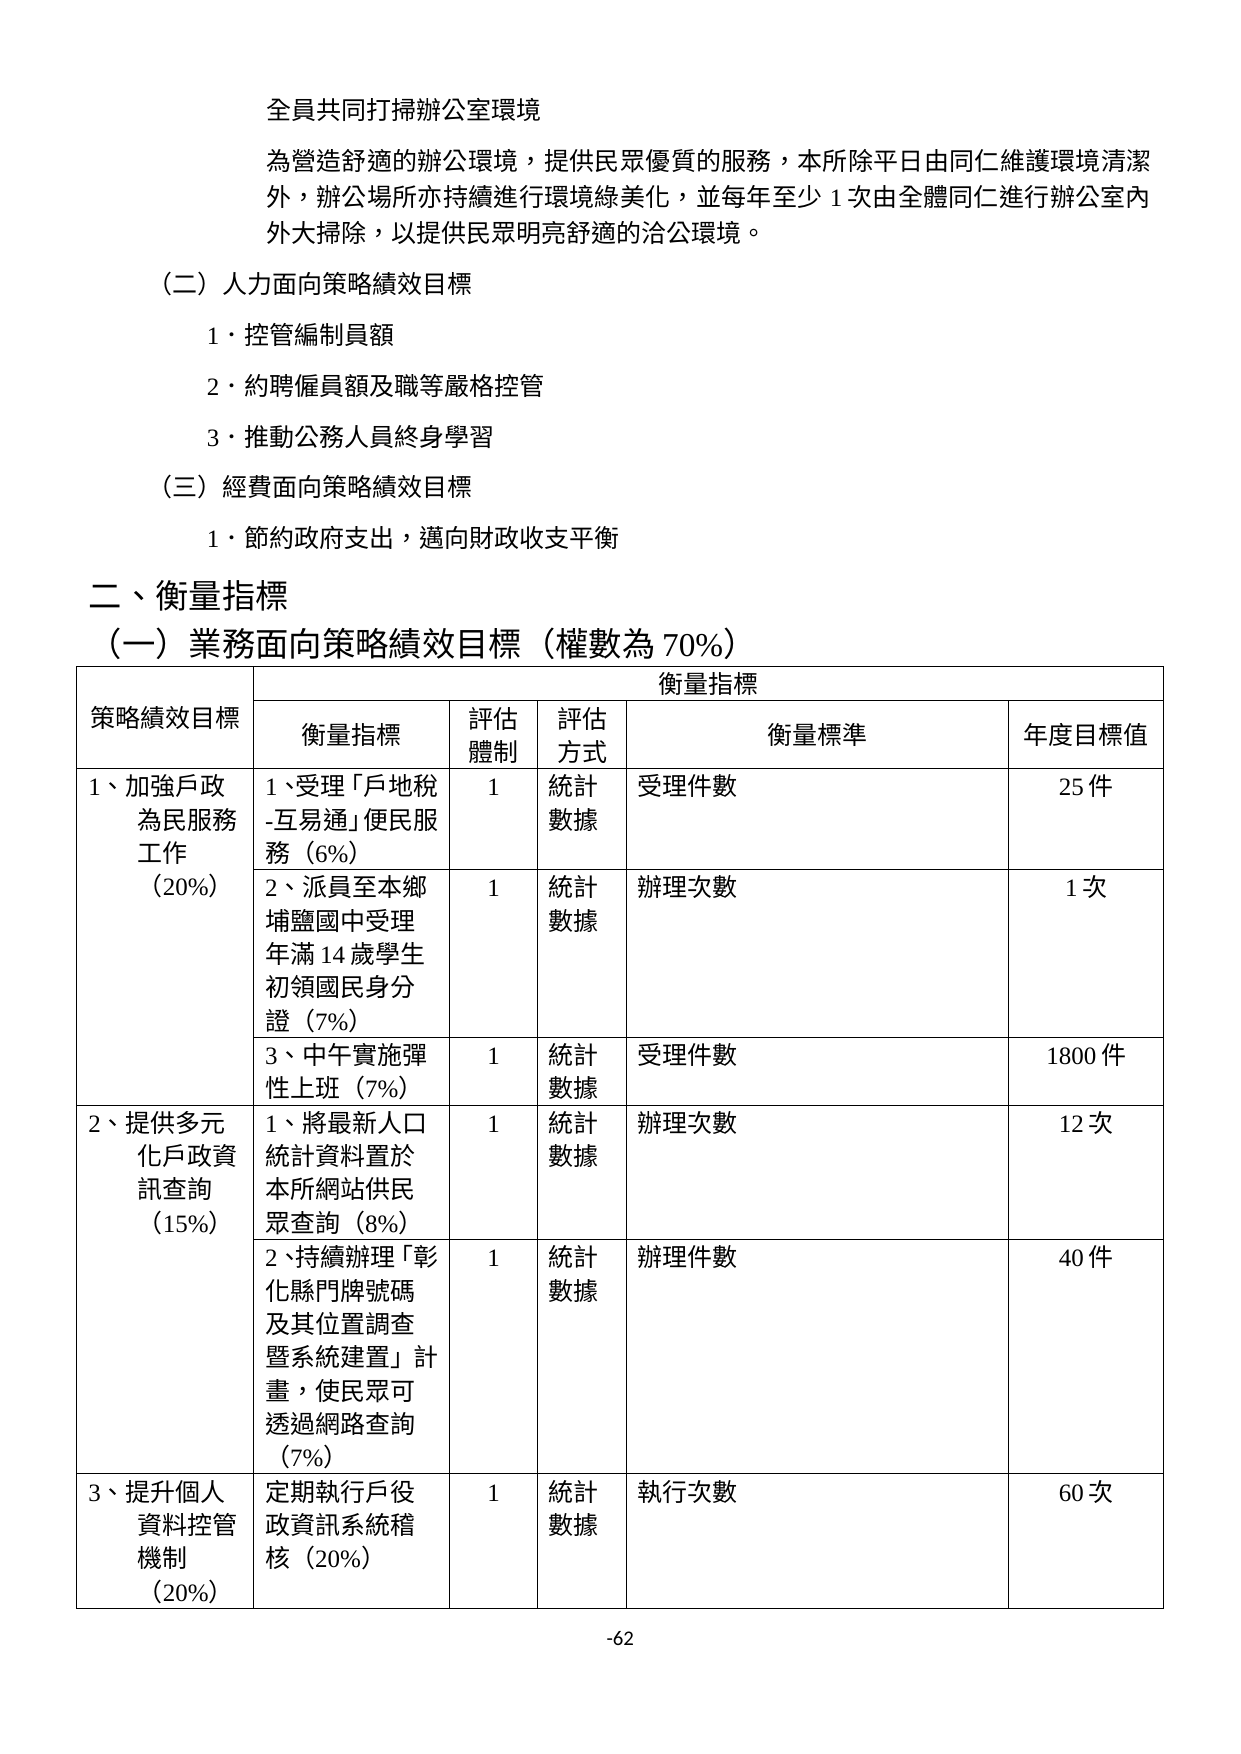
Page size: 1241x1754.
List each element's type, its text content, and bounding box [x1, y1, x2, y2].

table_cell 定期執行戶役政資訊系統稽核（20%） [254, 1474, 449, 1608]
table_cell 1次 [1009, 870, 1163, 1037]
table_cell 統計數據 [538, 1240, 626, 1473]
list 約聘僱員額及職等嚴格控管 [207, 366, 1152, 402]
table_cell 1 [450, 1038, 537, 1104]
table_cell 年度目標值 [1009, 701, 1163, 768]
table_cell [77, 1239, 253, 1473]
table_cell 2、持續辦理「彰化縣門牌號碼及其位置調查暨系統建置」計畫，使民眾可透過網路查詢（7%） [254, 1240, 449, 1473]
table_cell 提升個人資料控管機制（20%） [77, 1474, 253, 1608]
table_cell 1、受理「戶地稅-互易通」便民服務（6%） [254, 769, 449, 869]
table_cell 1 [450, 1474, 537, 1608]
table_cell 1800件 [1009, 1038, 1163, 1104]
text 為營造舒適的辦公環境，提供民眾優質的服務，本所除平日由同仁維護環境清潔外，辦公場所亦持續進行環境綠美化，並每年至少1次由全體同仁進行辦公室內外大掃除，以提供民眾明亮舒適的洽公環境。 [266, 141, 1152, 250]
text 全員共同打掃辦公室環境 [266, 90, 1152, 127]
table_cell 統計數據 [538, 1474, 626, 1608]
table_cell 2、派員至本鄉埔鹽國中受理年滿14歲學生初領國民身分證（7%） [254, 870, 449, 1037]
table_cell 評估方式 [538, 701, 626, 768]
table_cell 12次 [1009, 1106, 1163, 1239]
table_cell 衡量標準 [627, 701, 1008, 768]
table_cell 1 [450, 769, 537, 869]
table_cell 辦理次數 [627, 1106, 1008, 1239]
table_cell 3、中午實施彈性上班（7%） [254, 1038, 449, 1104]
table_cell 受理件數 [627, 1038, 1008, 1104]
table_cell 統計數據 [538, 1038, 626, 1104]
table_cell 統計數據 [538, 769, 626, 869]
list 節約政府支出，邁向財政收支平衡 [207, 519, 1152, 555]
table_cell 60次 [1009, 1474, 1163, 1608]
table_cell 評估體制 [450, 701, 537, 768]
table_cell 1 [450, 870, 537, 1037]
table_cell 25件 [1009, 769, 1163, 869]
table_cell 統計數據 [538, 870, 626, 1037]
table_header 策略績效目標 [77, 667, 253, 768]
table_cell 1、將最新人口統計資料置於本所網站供民眾查詢（8%） [254, 1106, 449, 1239]
table_cell 提供多元化戶政資訊查詢（15%） [77, 1106, 253, 1239]
table_cell 執行次數 [627, 1474, 1008, 1608]
table_cell 1 [450, 1240, 537, 1473]
text （三）經費面向策略績效目標 [148, 468, 1152, 504]
table_cell 加強戶政為民服務工作（20%） [77, 769, 253, 1104]
table_cell 統計數據 [538, 1106, 626, 1239]
table_cell 辦理次數 [627, 870, 1008, 1037]
list 推動公務人員終身學習 [207, 417, 1152, 453]
text （一）業務面向策略績效目標（權數為70%） [88, 618, 1152, 666]
table_cell 40件 [1009, 1240, 1163, 1473]
table_cell 1 [450, 1106, 537, 1239]
table_header 衡量指標 [254, 667, 1163, 700]
text （二）人力面向策略績效目標 [148, 264, 1152, 301]
table_cell 辦理件數 [627, 1240, 1008, 1473]
table_cell 受理件數 [627, 769, 1008, 869]
table_cell 衡量指標 [254, 701, 449, 768]
text 二、衡量指標 [88, 569, 1152, 618]
list 控管編制員額 [207, 315, 1152, 352]
